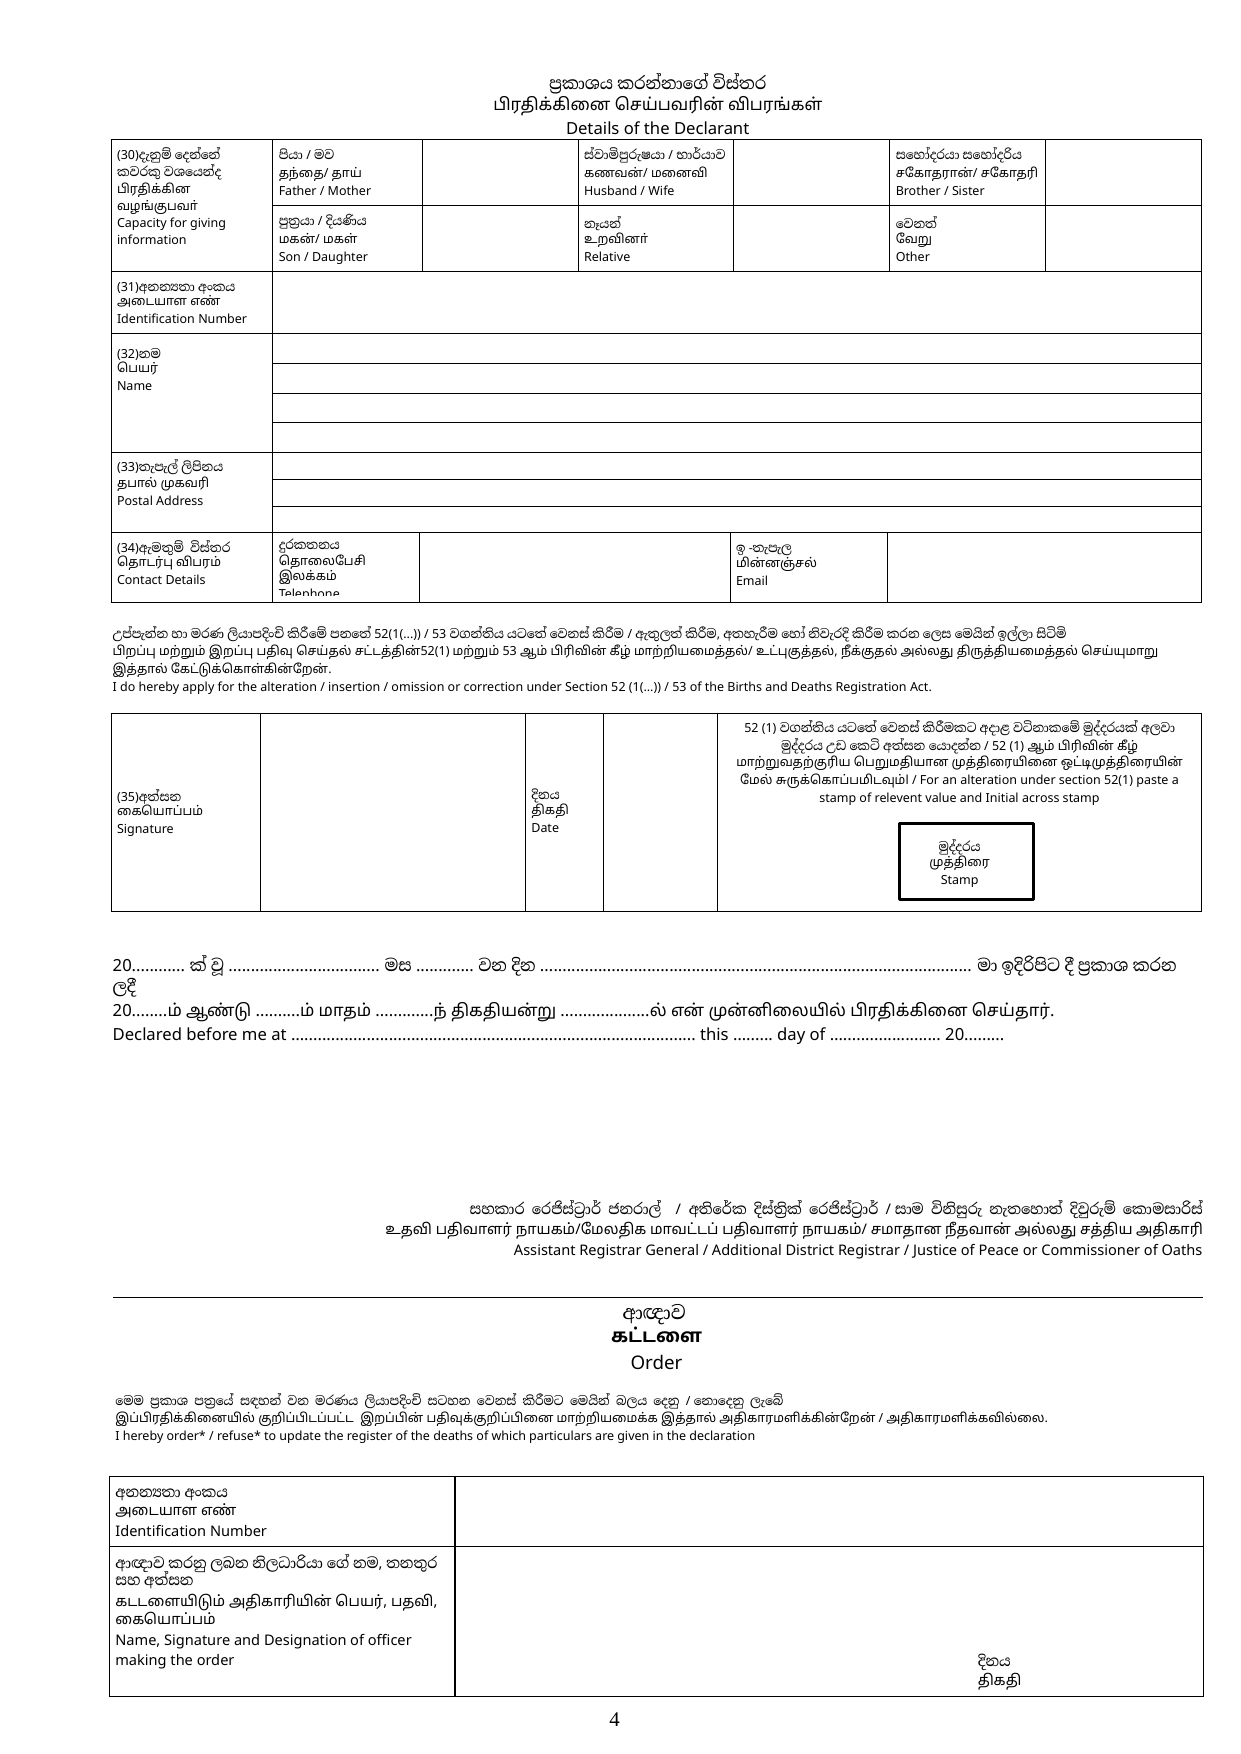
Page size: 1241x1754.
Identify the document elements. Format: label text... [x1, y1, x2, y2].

text 20............ ක් වූ …............................... මස ............. වන දින ….............................................................................................. මා ඉදිරිපිට දී ප්‍රකාශ කරන ලදී [112, 953, 1203, 998]
text Assistant Registrar General / Additional District Registrar / Justice of Peace or Commissioner of Oaths [112, 1240, 1203, 1259]
table_header දිනය திகதி Date [526, 714, 603, 911]
table_cell ආඥාව කරනු ලබන නිලධාරියා ගේ නම, තනතුර සහ අත්සන கடடளையிடும் அதிகாரியின் பெயர், பதவி, கையொப்பம் Name, Signature and Designation of officer making the order [110, 1547, 454, 1696]
table_header [1046, 140, 1201, 204]
table_cell [273, 334, 1201, 363]
table_cell (32)නම பெயர் Name [112, 334, 272, 452]
table_cell ඉ -තැපැල மின்னஞ்சல் Email [731, 533, 887, 602]
text I do hereby apply for the alteration / insertion / omission or correction under Section 52 (1(...)) / 53 of the Births and Deaths Registration Act. [112, 678, 1203, 696]
table_cell (34)ඇමතුම් විස්තර தொடர்பு விபரம் Contact Details [112, 533, 272, 602]
table_cell [1046, 206, 1201, 271]
table_cell දුරකතනය தொலைபேசி இலக்கம் Telephone [273, 533, 419, 602]
table_header සහෝදරයා සහෝදරිය சகோதரான்/ சகோதரி Brother / Sister [890, 140, 1045, 204]
table_cell (33)තැපැල් ලිපිනය தபால் முகவரி Postal Address [112, 453, 272, 532]
text Details of the Declarant [112, 116, 1203, 139]
text உதவி பதிவாளர் நாயகம்/மேலதிக மாவட்டப் பதிவாளர் நாயகம்/ சமாதான நீதவான் அல்லது சத்திய அதிகாரி [112, 1219, 1203, 1240]
text ප්‍රකාශය කරන්නාගේ විස්තර [112, 75, 1203, 96]
table_cell [888, 533, 1201, 602]
table_header ආඥාව கட்டளை Order මෙම ප්‍රකාශ පත්‍රයේ සඳහන් වන මරණය ලියාපදිංචි සටහන වෙනස් කිරීමට මෙයින් බලය දෙනු / නොදෙනු ලැබේ இப்பிரதிக்கினையில் குறிப்பிடப்பட்ட இறப்பின் பதிவுக்குறிப்பினை மாற்றியமைக்க இத்தால் அதிகாரமளிக்கின்றேன் / அதிகாரமளிக்கவில்லை. I hereby order* / refuse* to update the register of the deaths of which particulars are given in the declaration [109, 1297, 1203, 1476]
table_cell [420, 533, 730, 602]
table_header [423, 140, 578, 204]
table_header [604, 714, 717, 911]
table_header ස්වාමිපුරුෂයා / භාර්යාව கணவன்/ மனைவி Husband / Wife [579, 140, 733, 204]
table_cell [734, 206, 889, 271]
text උප්පැන්න හා මරණ ලියාපදිංචි කිරීමේ පනතේ 52(1(...)) / 53 වගන්තිය යටතේ වෙනස් කිරීම / ඇතුලත් කිරීම, අතහැරීම හෝ නිවැරදි කිරීම කරන ලෙස මෙයින් ඉල්ලා සිටිමි [112, 625, 1203, 642]
table_header [734, 140, 889, 204]
table_cell [456, 1477, 1203, 1546]
table_cell නෑයන් உறவினா் Relative [579, 206, 733, 271]
table_cell [273, 423, 1201, 452]
table_header පියා / මව தந்தை/ தாய் Father / Mother [273, 140, 422, 204]
text Declared before me at …........................................................................................ this …...... day of …...................... 20......... [112, 1022, 1203, 1045]
table_cell [273, 480, 1201, 506]
table_cell පුත්‍රයා / දියණිය மகன்/ மகள் Son / Daughter [273, 206, 422, 271]
table_cell [423, 206, 578, 271]
text සහකාර රෙජිස්ට්‍රාර් ජනරාල් / අතිරේක දිස්ත්‍රික් රෙජිස්ට්‍රාර් / සාම විනිසුරු නැතහොත් දිවුරුම් කොමසාරිස් [112, 1198, 1203, 1219]
table_header (35)අත්සන கையொப்பம் Signature [112, 714, 260, 911]
table_header 52 (1) වගන්තිය යටතේ වෙනස් කිරීමකට අදාළ වටිනාකමේ මුද්දරයක් අලවා මුද්දරය උඩ කෙටි අත්සන යොදන්න / 52 (1) ஆம் பிரிவின் கீழ் மாற்றுவதற்குரிய பெறுமதியான முத்திரையினை ஒட்டிமுத்திரையின் மேல் சுருக்கொப்பமிடவும்l / For an alteration under section 52(1) paste a stamp of relevent value and Initial across stamp මුද්දරය முத்திரை Stamp [718, 714, 1201, 911]
table_header (30)දැනුම් දෙන්නේ කවරකු වශයෙන්ද பிரதிக்கின வழங்குபவா் Capacity for giving information [112, 140, 272, 271]
table_cell [273, 507, 1201, 532]
table_cell [273, 272, 1201, 333]
table_cell වෙනත් வேறு Other [890, 206, 1045, 271]
table_cell [273, 364, 1201, 392]
text பிரதிக்கினை செய்பவரின் விபரங்கள் [112, 96, 1203, 116]
table_cell (31)අනන්‍යතා අංකය அடையாள எண் Identification Number [112, 272, 272, 333]
table_cell [273, 394, 1201, 422]
table_cell අනන්‍යතා අංකය அடையாள எண் Identification Number [110, 1477, 454, 1546]
table_header [261, 714, 525, 911]
table_cell [273, 453, 1201, 479]
text பிறப்பு மற்றும் இறப்பு பதிவு செய்தல் சட்டத்தின்52(1) மற்றும் 53 ஆம் பிரிவின் கீழ் மாற்றியமைத்தல்/ உட்புகுத்தல், நீக்குதல் அல்லது திருத்தியமைத்தல் செய்யுமாறு இத்தால் கேட்டுக்கொள்கின்றேன். [112, 642, 1203, 678]
table_cell දිනය திகதி [456, 1547, 1203, 1696]
text 20........ம் ஆண்டு ….......ம் மாதம் …..........ந் திகதியன்று ….................ல் என் முன்னிலையில் பிரதிக்கினை செய்தார். [112, 998, 1203, 1022]
